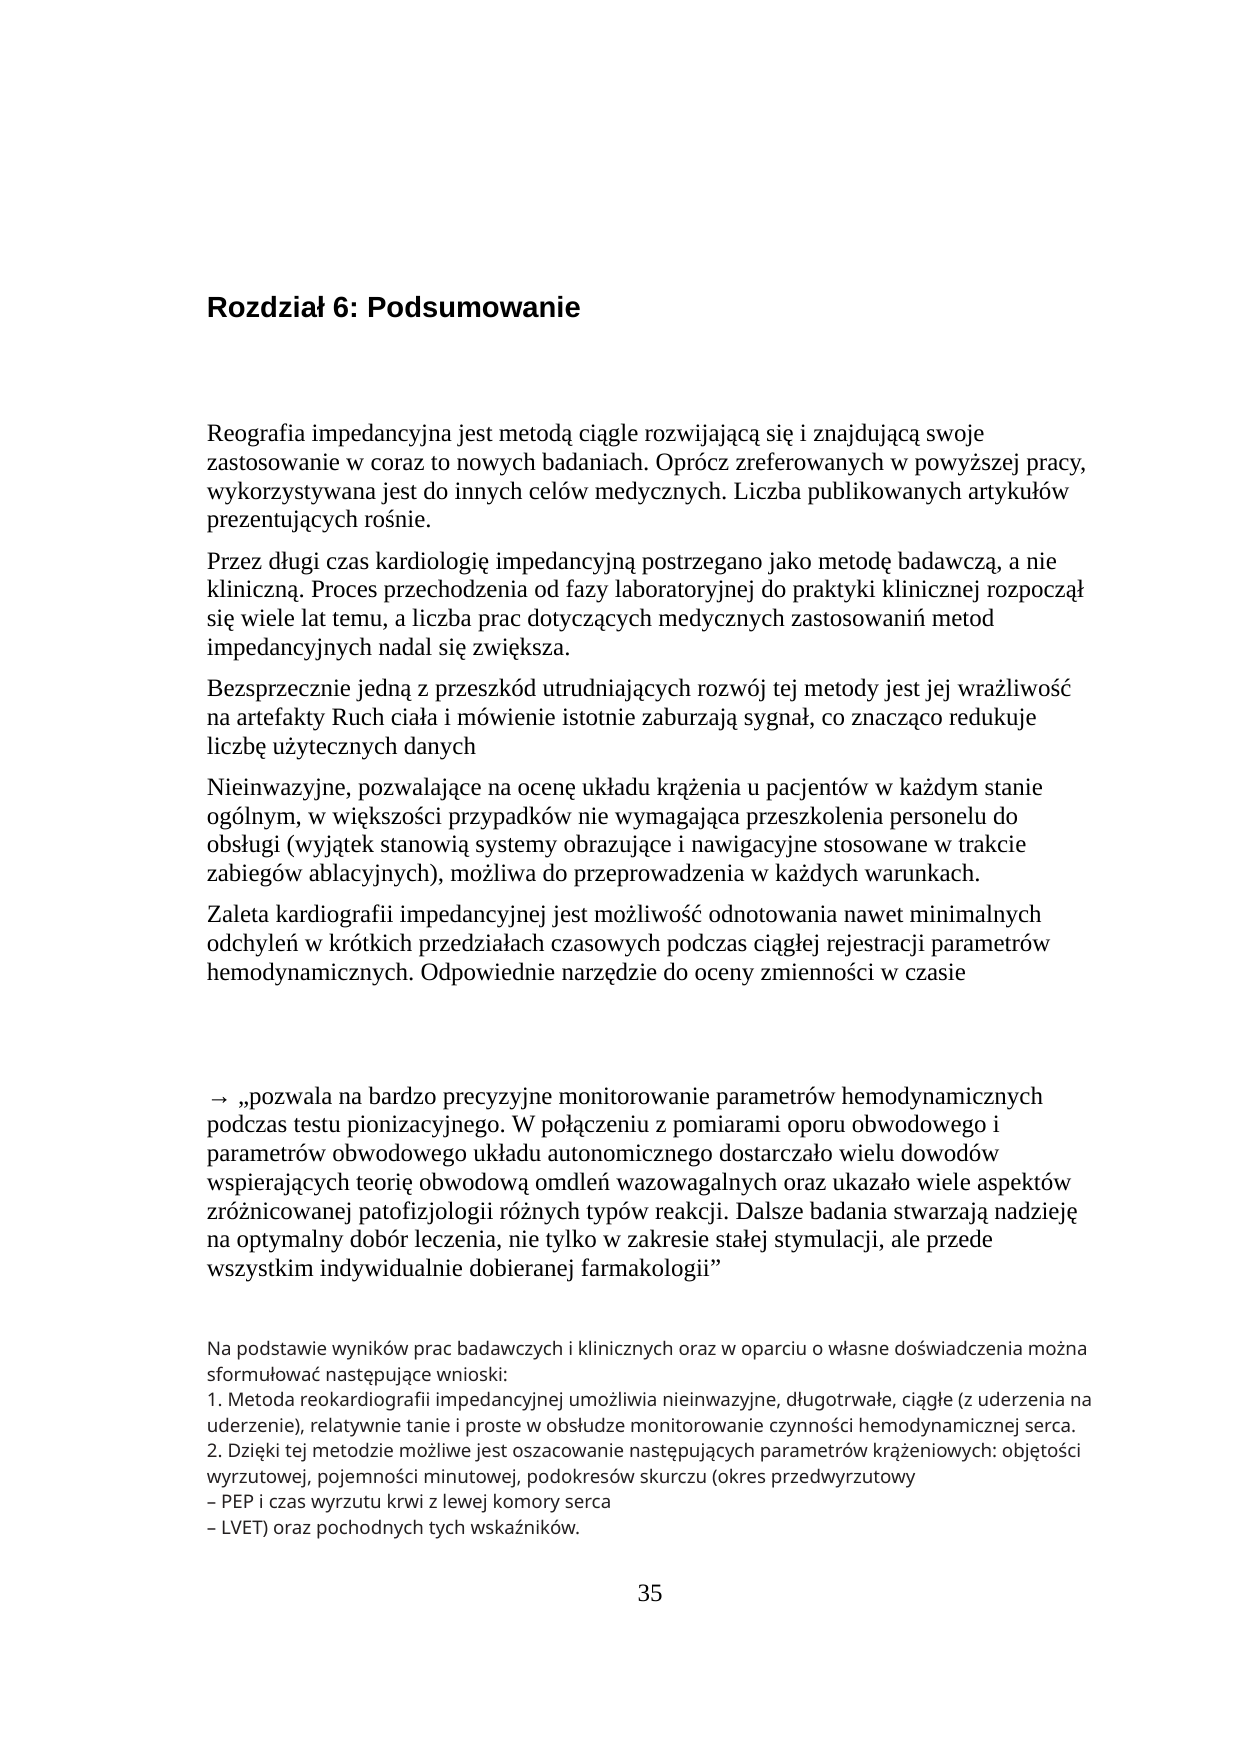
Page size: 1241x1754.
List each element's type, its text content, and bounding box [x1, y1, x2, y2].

text Zaleta kardiografii impedancyjnej jest możliwość odnotowania nawet minimalnych odchyleń w krótkich przedziałach czasowych podczas ciągłej rejestracji parametrów hemodynamicznych. Odpowiednie narzędzie do oceny zmienności w czasie [207, 899, 1093, 986]
subtitle Rozdział 6: Podsumowanie [207, 290, 1093, 323]
text Przez długi czas kardiologię impedancyjną postrzegano jako metodę badawczą, a nie kliniczną. Proces przechodzenia od fazy laboratoryjnej do praktyki klinicznej rozpoczął się wiele lat temu, a liczba prac dotyczących medycznych zastosowaniń metod impedancyjnych nadal się zwiększa. [207, 546, 1093, 661]
text → „pozwala na bardzo precyzyjne monitorowanie parametrów hemodynamicznych podczas testu pionizacyjnego. W połączeniu z pomiarami oporu obwodowego i parametrów obwodowego układu autonomicznego dostarczało wielu dowodów wspierających teorię obwodową omdleń wazowagalnych oraz ukazało wiele aspektów zróżnicowanej patofizjologii różnych typów reakcji. Dalsze badania stwarzają nadzieję na optymalny dobór leczenia, nie tylko w zakresie stałej stymulacji, ale przede wszystkim indywidualnie dobieranej farmakologii” [207, 1081, 1093, 1282]
text Na podstawie wyników prac badawczych i klinicznych oraz w oparciu o własne doświadczenia można sformułować następujące wnioski: 1. Metoda reokardiografii impedancyjnej umożliwia nieinwazyjne, długotrwałe, ciągłe (z uderzenia na uderzenie), relatywnie tanie i proste w obsłudze monitorowanie czynności hemodynamicznej serca. 2. Dzięki tej metodzie możliwe jest oszacowanie następujących parametrów krążeniowych: objętości wyrzutowej, pojemności minutowej, podokresów skurczu (okres przedwyrzutowy – PEP i czas wyrzutu krwi z lewej komory serca – LVET) oraz pochodnych tych wskaźników. [207, 1336, 1093, 1540]
text Nieinwazyjne, pozwalające na ocenę układu krążenia u pacjentów w każdym stanie ogólnym, w większości przypadków nie wymagająca przeszkolenia personelu do obsługi (wyjątek stanowią systemy obrazujące i nawigacyjne stosowane w trakcie zabiegów ablacyjnych), możliwa do przeprowadzenia w każdych warunkach. [207, 772, 1093, 887]
text Bezsprzecznie jedną z przeszkód utrudniających rozwój tej metody jest jej wrażliwość na artefakty Ruch ciała i mówienie istotnie zaburzają sygnał, co znacząco redukuje liczbę użytecznych danych [207, 673, 1093, 759]
text Reografia impedancyjna jest metodą ciągle rozwijającą się i znajdującą swoje zastosowanie w coraz to nowych badaniach. Oprócz zreferowanych w powyższej pracy, wykorzystywana jest do innych celów medycznych. Liczba publikowanych artykułów prezentujących rośnie. [207, 418, 1093, 533]
